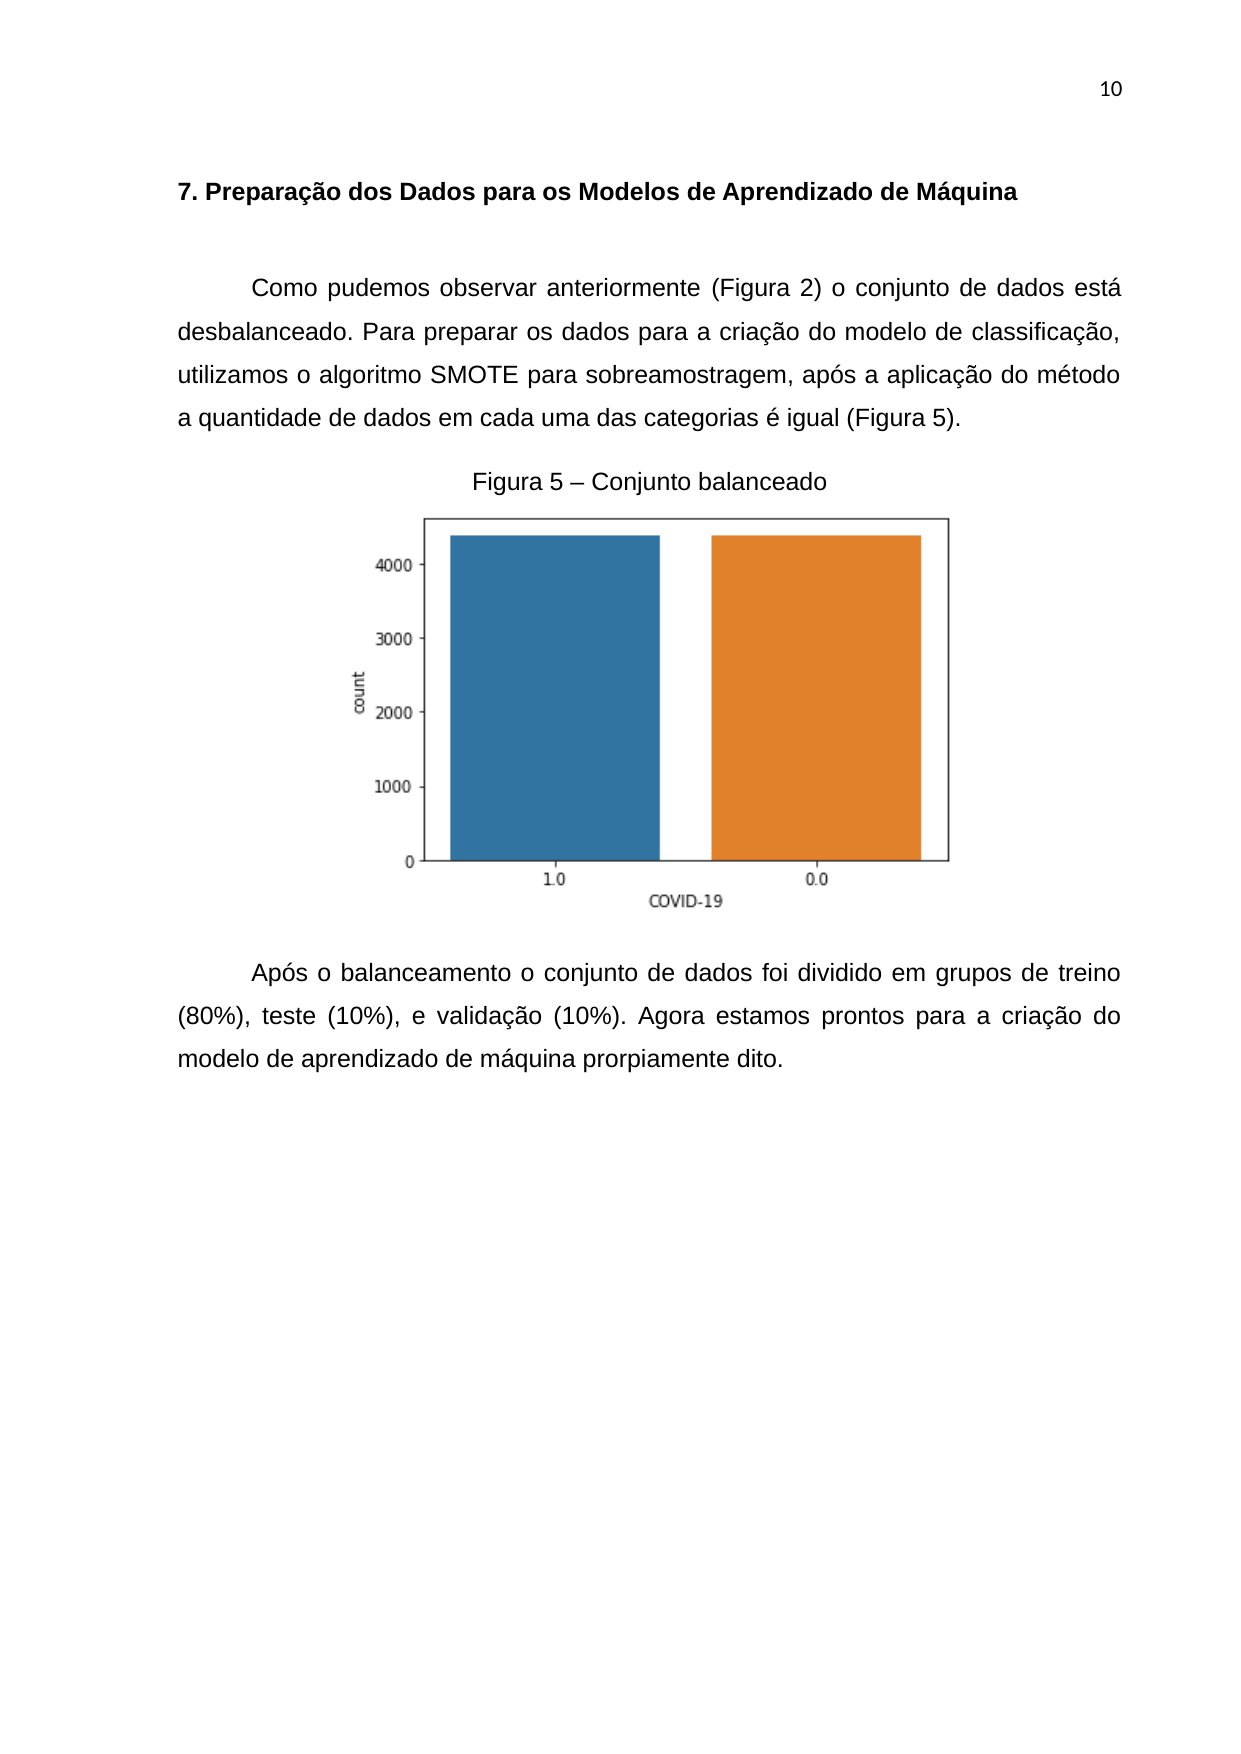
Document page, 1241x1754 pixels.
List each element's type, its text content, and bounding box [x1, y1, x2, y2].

text Após o balanceamento o conjunto de dados foi dividido em grupos de treino (80%), teste (10%), e validação (10%). Agora estamos prontos para a criação do modelo de aprendizado de máquina prorpiamente dito. [177, 957, 1122, 1072]
text Figura 5 – Conjunto balanceado [177, 467, 1122, 495]
subtitle 7. Preparação dos Dados para os Modelos de Aprendizado de Máquina [177, 177, 1122, 206]
text Como pudemos observar anteriormente (Figura 2) o conjunto de dados está desbalanceado. Para preparar os dados para a criação do modelo de classificação, utilizamos o algoritmo SMOTE para sobreamostragem, após a aplicação do método a quantidade de dados em cada uma das categorias é igual (Figura 5). [177, 273, 1122, 431]
picture [341, 509, 959, 920]
